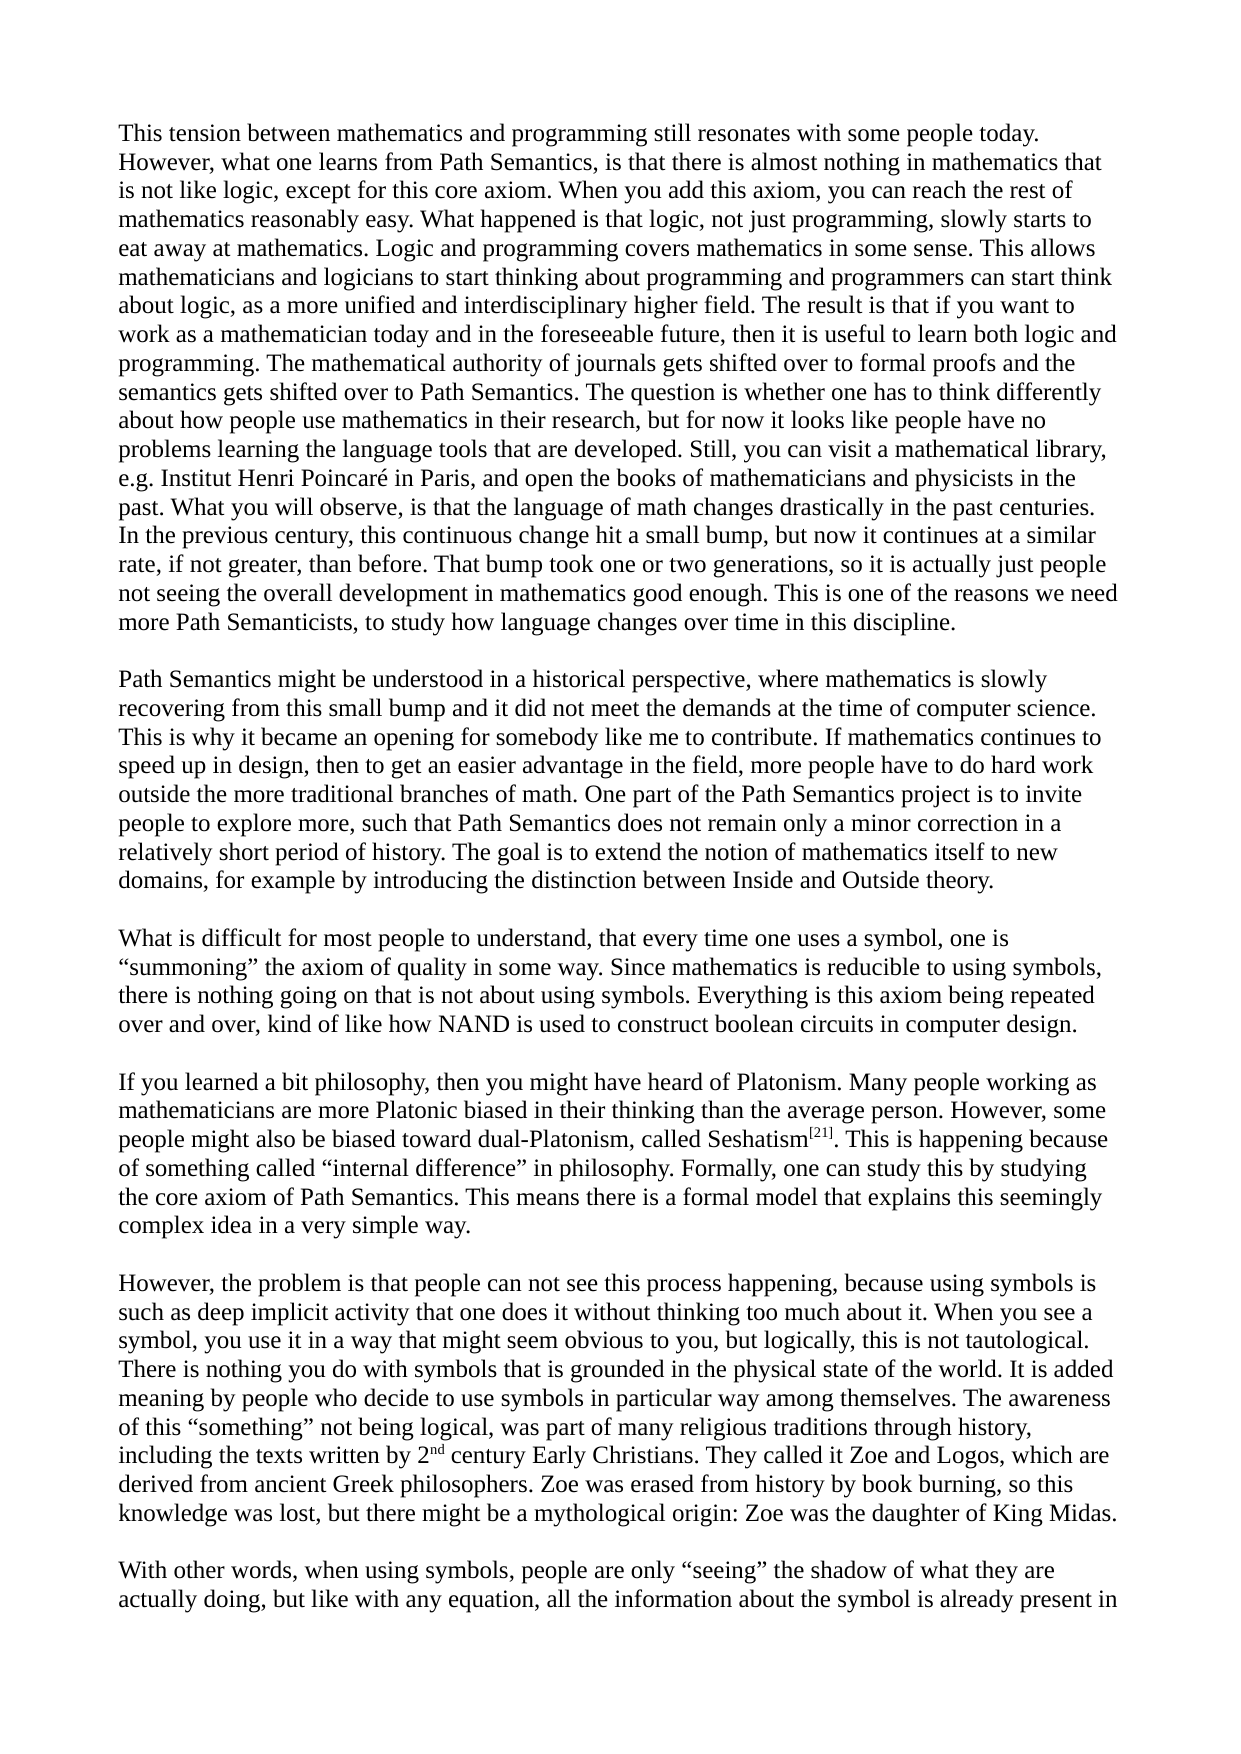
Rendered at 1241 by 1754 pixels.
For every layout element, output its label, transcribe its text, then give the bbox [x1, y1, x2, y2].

text This tension between mathematics and programming still resonates with some people today. However, what one learns from Path Semantics, is that there is almost nothing in mathematics that is not like logic, except for this core axiom. When you add this axiom, you can reach the rest of mathematics reasonably easy. What happened is that logic, not just programming, slowly starts to eat away at mathematics. Logic and programming covers mathematics in some sense. This allows mathematicians and logicians to start thinking about programming and programmers can start think about logic, as a more unified and interdisciplinary higher field. The result is that if you want to work as a mathematician today and in the foreseeable future, then it is useful to learn both logic and programming. The mathematical authority of journals gets shifted over to formal proofs and the semantics gets shifted over to Path Semantics. The question is whether one has to think differently about how people use mathematics in their research, but for now it looks like people have no problems learning the language tools that are developed. Still, you can visit a mathematical library, e.g. Institut Henri Poincaré in Paris, and open the books of mathematicians and physicists in the past. What you will observe, is that the language of math changes drastically in the past centuries. In the previous century, this continuous change hit a small bump, but now it continues at a similar rate, if not greater, than before. That bump took one or two generations, so it is actually just people not seeing the overall development in mathematics good enough. This is one of the reasons we need more Path Semanticists, to study how language changes over time in this discipline. [118, 118, 1122, 636]
text However, the problem is that people can not see this process happening, because using symbols is such as deep implicit activity that one does it without thinking too much about it. When you see a symbol, you use it in a way that might seem obvious to you, but logically, this is not tautological. There is nothing you do with symbols that is grounded in the physical state of the world. It is added meaning by people who decide to use symbols in particular way among themselves. The awareness of this “something” not being logical, was part of many religious traditions through history, including the texts written by 2nd century Early Christians. They called it Zoe and Logos, which are derived from ancient Greek philosophers. Zoe was erased from history by book burning, so this knowledge was lost, but there might be a mythological origin: Zoe was the daughter of King Midas. [118, 1268, 1122, 1527]
text If you learned a bit philosophy, then you might have heard of Platonism. Many people working as mathematicians are more Platonic biased in their thinking than the average person. However, some people might also be biased toward dual-Platonism, called Seshatism[21]. This is happening because of something called “internal difference” in philosophy. Formally, one can study this by studying the core axiom of Path Semantics. This means there is a formal model that explains this seemingly complex idea in a very simple way. [118, 1067, 1122, 1239]
text Path Semantics might be understood in a historical perspective, where mathematics is slowly recovering from this small bump and it did not meet the demands at the time of computer science. This is why it became an opening for somebody like me to contribute. If mathematics continues to speed up in design, then to get an easier advantage in the field, more people have to do hard work outside the more traditional branches of math. One part of the Path Semantics project is to invite people to explore more, such that Path Semantics does not remain only a minor correction in a relatively short period of history. The goal is to extend the notion of mathematics itself to new domains, for example by introducing the distinction between Inside and Outside theory. [118, 664, 1122, 894]
text With other words, when using symbols, people are only “seeing” the shadow of what they are actually doing, but like with any equation, all the information about the symbol is already present in [118, 1556, 1122, 1613]
text What is difficult for most people to understand, that every time one uses a symbol, one is “summoning” the axiom of quality in some way. Since mathematics is reducible to using symbols, there is nothing going on that is not about using symbols. Everything is this axiom being repeated over and over, kind of like how NAND is used to construct boolean circuits in computer design. [118, 923, 1122, 1038]
